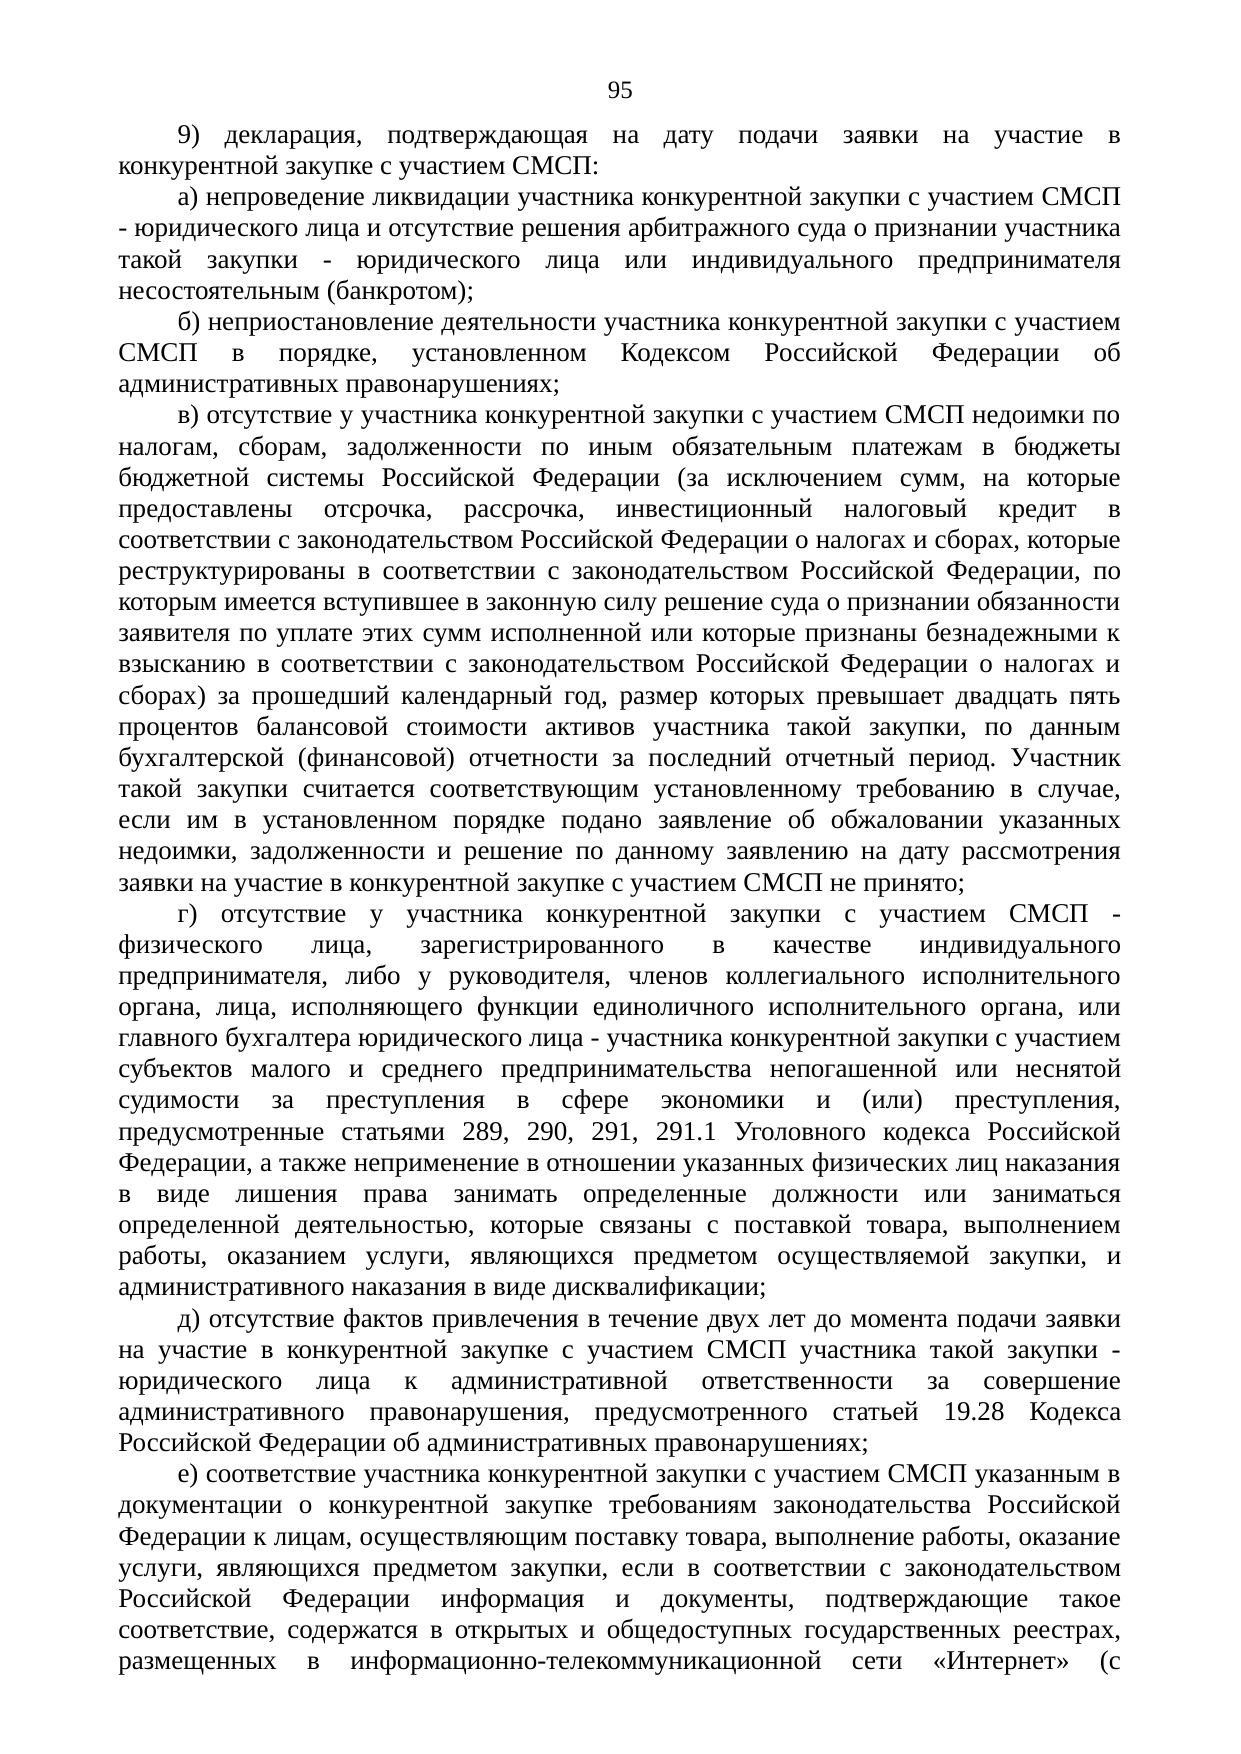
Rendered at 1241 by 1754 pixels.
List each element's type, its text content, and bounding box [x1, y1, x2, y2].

text 9) декларация, подтверждающая на дату подачи заявки на участие в конкурентной закупке с участием СМСП: [118, 118, 1122, 180]
text е) соответствие участника конкурентной закупки с участием СМСП указанным в документации о конкурентной закупке требованиям законодательства Российской Федерации к лицам, осуществляющим поставку товара, выполнение работы, оказание услуги, являющихся предметом закупки, если в соответствии с законодательством Российской Федерации информация и документы, подтверждающие такое соответствие, содержатся в открытых и общедоступных государственных реестрах, размещенных в информационно-телекоммуникационной сети «Интернет» (с [118, 1457, 1122, 1675]
text в) отсутствие у участника конкурентной закупки с участием СМСП недоимки по налогам, сборам, задолженности по иным обязательным платежам в бюджеты бюджетной системы Российской Федерации (за исключением сумм, на которые предоставлены отсрочка, рассрочка, инвестиционный налоговый кредит в соответствии с законодательством Российской Федерации о налогах и сборах, которые реструктурированы в соответствии с законодательством Российской Федерации, по которым имеется вступившее в законную силу решение суда о признании обязанности заявителя по уплате этих сумм исполненной или которые признаны безнадежными к взысканию в соответствии с законодательством Российской Федерации о налогах и сборах) за прошедший календарный год, размер которых превышает двадцать пять процентов балансовой стоимости активов участника такой закупки, по данным бухгалтерской (финансовой) отчетности за последний отчетный период. Участник такой закупки считается соответствующим установленному требованию в случае, если им в установленном порядке подано заявление об обжаловании указанных недоимки, задолженности и решение по данному заявлению на дату рассмотрения заявки на участие в конкурентной закупке с участием СМСП не принято; [118, 398, 1122, 897]
text а) непроведение ликвидации участника конкурентной закупки с участием СМСП - юридического лица и отсутствие решения арбитражного суда о признании участника такой закупки - юридического лица или индивидуального предпринимателя несостоятельным (банкротом); [118, 180, 1122, 305]
text г) отсутствие у участника конкурентной закупки с участием СМСП - физического лица, зарегистрированного в качестве индивидуального предпринимателя, либо у руководителя, членов коллегиального исполнительного органа, лица, исполняющего функции единоличного исполнительного органа, или главного бухгалтера юридического лица - участника конкурентной закупки с участием субъектов малого и среднего предпринимательства непогашенной или неснятой судимости за преступления в сфере экономики и (или) преступления, предусмотренные статьями 289, 290, 291, 291.1 Уголовного кодекса Российской Федерации, а также неприменение в отношении указанных физических лиц наказания в виде лишения права занимать определенные должности или заниматься определенной деятельностью, которые связаны с поставкой товара, выполнением работы, оказанием услуги, являющихся предметом осуществляемой закупки, и административного наказания в виде дисквалификации; [118, 897, 1122, 1302]
text б) неприостановление деятельности участника конкурентной закупки с участием СМСП в порядке, установленном Кодексом Российской Федерации об административных правонарушениях; [118, 305, 1122, 398]
text д) отсутствие фактов привлечения в течение двух лет до момента подачи заявки на участие в конкурентной закупке с участием СМСП участника такой закупки - юридического лица к административной ответственности за совершение административного правонарушения, предусмотренного статьей 19.28 Кодекса Российской Федерации об административных правонарушениях; [118, 1302, 1122, 1457]
